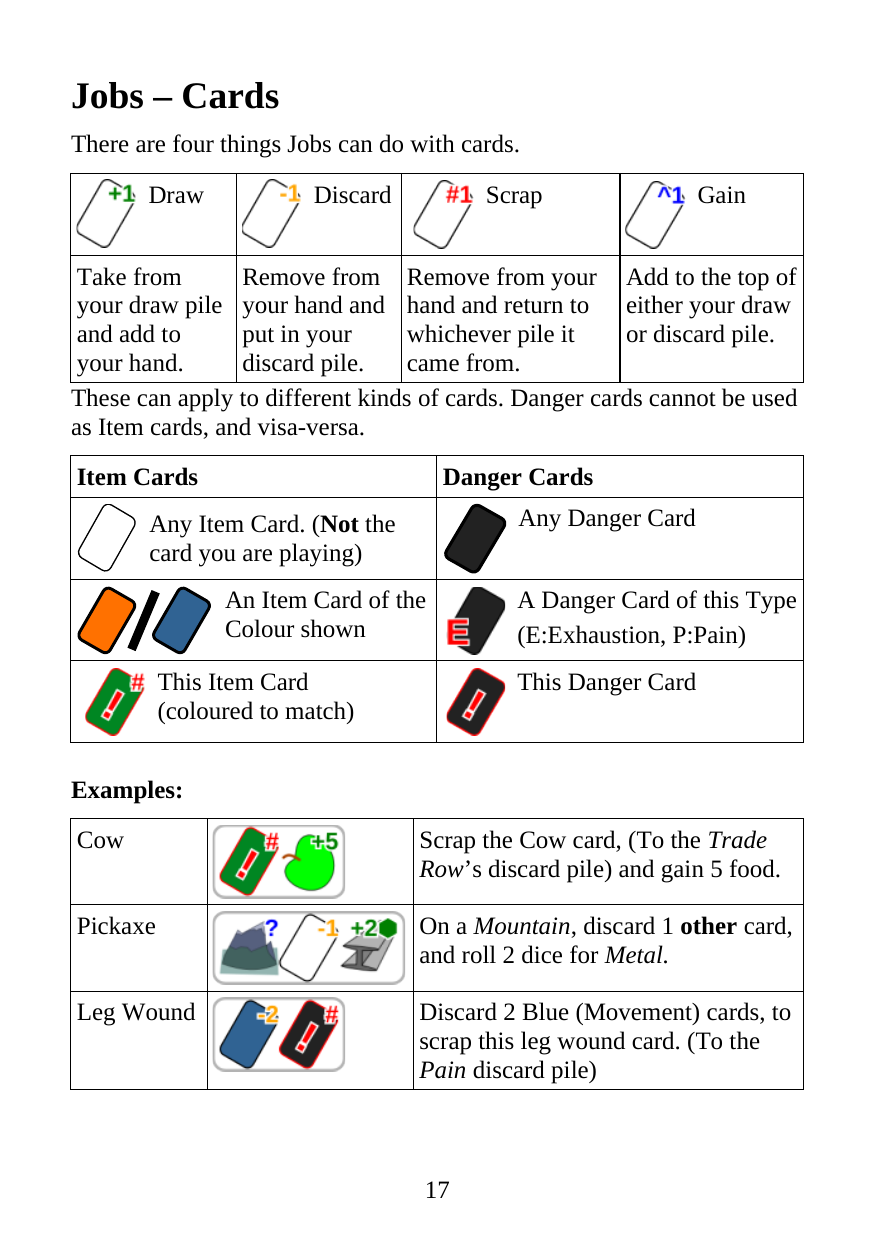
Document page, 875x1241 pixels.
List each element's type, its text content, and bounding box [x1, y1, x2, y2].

picture [76, 179, 137, 248]
table_cell Any Item Card. (Not the card you are playing) [71, 498, 436, 578]
picture [413, 180, 474, 249]
picture [242, 179, 302, 248]
picture [446, 587, 506, 655]
table_header Draw [71, 174, 236, 255]
picture [212, 997, 346, 1072]
table_header Scrap the Cow card, (To the Trade Row’s discard pile) and gain 5 food. [414, 819, 803, 904]
picture [212, 825, 346, 899]
text These can apply to different kinds of cards. Danger cards cannot be used as Item cards, and visa-versa. [71, 383, 803, 441]
table_cell An Item Card of the Colour shown [71, 580, 436, 660]
table_header Danger Cards [437, 456, 803, 497]
picture [212, 911, 406, 985]
table_header Item Cards [71, 456, 436, 497]
table_cell Pickaxe [71, 905, 207, 991]
table_cell A Danger Card of this Type (E:Exhaustion, P:Pain) [437, 580, 803, 660]
table_cell Leg Wound [71, 992, 207, 1089]
table_cell On a Mountain, discard 1 other card, and roll 2 dice for Metal. [414, 905, 803, 991]
table_header Scrap [402, 174, 619, 255]
subtitle Jobs – Cards [71, 74, 803, 117]
picture [446, 668, 506, 736]
table_cell Any Danger Card [437, 498, 803, 578]
table_cell This Danger Card [437, 661, 803, 742]
table_cell [208, 905, 413, 991]
table_cell Remove from your hand and put in your discard pile. [237, 256, 401, 382]
picture [625, 181, 686, 249]
table_cell This Item Card (coloured to match) [71, 661, 436, 742]
table_cell [208, 992, 413, 1089]
table_header [208, 819, 413, 904]
table_header Discard [237, 174, 401, 255]
table_cell Remove from your hand and return to whichever pile it came from. [402, 256, 619, 382]
table_cell Take from your draw pile and add to your hand. [71, 256, 236, 382]
table_cell Add to the top of either your draw or discard pile. [621, 256, 803, 382]
text Examples: [71, 775, 803, 803]
table_header Gain [621, 174, 803, 255]
table_cell Discard 2 Blue (Movement) cards, to scrap this leg wound card. (To the Pain discard pile) [414, 992, 803, 1089]
text There are four things Jobs can do with cards. [71, 129, 803, 158]
table_header Cow [71, 819, 207, 904]
picture [85, 668, 146, 736]
